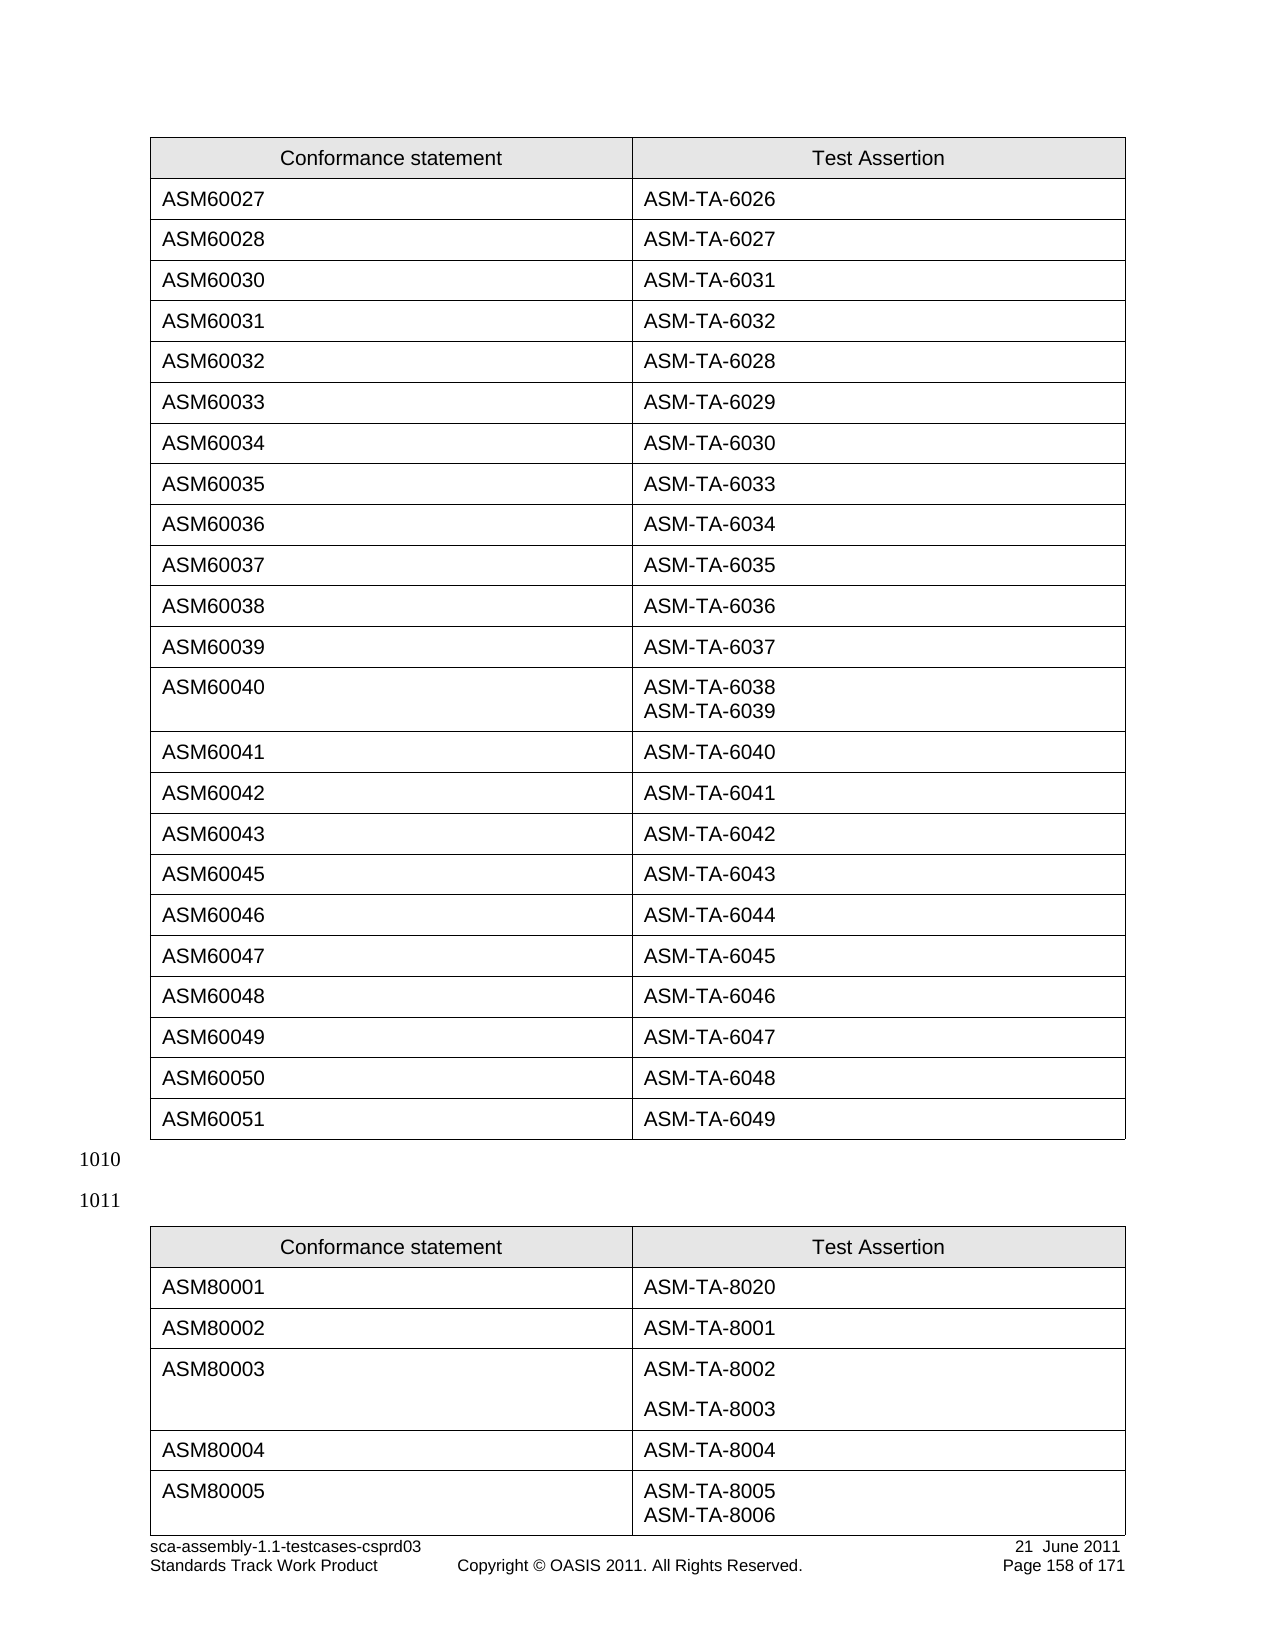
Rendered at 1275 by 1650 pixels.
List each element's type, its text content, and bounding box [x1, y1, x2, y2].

table_cell ASM60035 [151, 464, 632, 504]
table_cell ASM-TA-6046 [633, 977, 1125, 1017]
table_cell ASM80005 [151, 1471, 632, 1535]
table_cell ASM-TA-6027 [633, 220, 1125, 259]
table_cell ASM-TA-8004 [633, 1431, 1125, 1470]
table_cell ASM-TA-6035 [633, 546, 1125, 585]
table_cell ASM60038 [151, 586, 632, 626]
table_cell ASM60030 [151, 261, 632, 300]
table_cell ASM80004 [151, 1431, 632, 1470]
table_cell ASM-TA-6038 ASM-TA-6039 [633, 668, 1125, 731]
table_header Test Assertion [633, 138, 1125, 178]
table_cell ASM-TA-6049 [633, 1099, 1125, 1139]
table_cell ASM60045 [151, 855, 632, 894]
table_cell ASM-TA-6037 [633, 627, 1125, 667]
table_cell ASM-TA-6028 [633, 342, 1125, 382]
table_cell ASM-TA-6043 [633, 855, 1125, 894]
table_cell ASM80001 [151, 1268, 632, 1307]
table_cell ASM60042 [151, 773, 632, 813]
table_cell ASM80003 [151, 1349, 632, 1429]
table_cell ASM60034 [151, 424, 632, 463]
table_cell ASM60046 [151, 895, 632, 935]
table_cell ASM60027 [151, 179, 632, 219]
table_cell ASM60041 [151, 732, 632, 772]
table_cell ASM60037 [151, 546, 632, 585]
table_cell ASM-TA-6036 [633, 586, 1125, 626]
table_cell ASM-TA-8001 [633, 1309, 1125, 1348]
table_cell ASM-TA-6045 [633, 936, 1125, 976]
table_cell ASM-TA-6030 [633, 424, 1125, 463]
table_cell ASM-TA-6032 [633, 301, 1125, 341]
table_cell ASM-TA-6041 [633, 773, 1125, 813]
table_cell ASM60028 [151, 220, 632, 259]
table_cell ASM-TA-6048 [633, 1058, 1125, 1098]
table_cell ASM-TA-6044 [633, 895, 1125, 935]
table_cell ASM60032 [151, 342, 632, 382]
table_cell ASM60047 [151, 936, 632, 976]
table_header Conformance statement [151, 138, 632, 178]
table_cell ASM60050 [151, 1058, 632, 1098]
table_cell ASM60031 [151, 301, 632, 341]
table_cell ASM-TA-6031 [633, 261, 1125, 300]
table_cell ASM-TA-6026 [633, 179, 1125, 219]
table_cell ASM-TA-6042 [633, 814, 1125, 854]
table_cell ASM60033 [151, 383, 632, 422]
table_cell ASM-TA-6033 [633, 464, 1125, 504]
table_cell ASM-TA-6040 [633, 732, 1125, 772]
table_cell ASM-TA-8020 [633, 1268, 1125, 1307]
table_cell ASM60048 [151, 977, 632, 1017]
table_cell ASM80002 [151, 1309, 632, 1348]
table_cell ASM60040 [151, 668, 632, 731]
table_cell ASM-TA-6034 [633, 505, 1125, 544]
table_cell ASM-TA-6029 [633, 383, 1125, 422]
table_cell ASM-TA-8005 ASM-TA-8006 [633, 1471, 1125, 1535]
table_cell ASM60043 [151, 814, 632, 854]
table_cell ASM60049 [151, 1018, 632, 1057]
table_cell ASM-TA-6047 [633, 1018, 1125, 1057]
table_header Conformance statement [151, 1227, 632, 1267]
table_cell ASM-TA-8002 ASM-TA-8003 [633, 1349, 1125, 1429]
table_cell ASM60036 [151, 505, 632, 544]
table_header Test Assertion [633, 1227, 1125, 1267]
table_cell ASM60039 [151, 627, 632, 667]
table_cell ASM60051 [151, 1099, 632, 1139]
